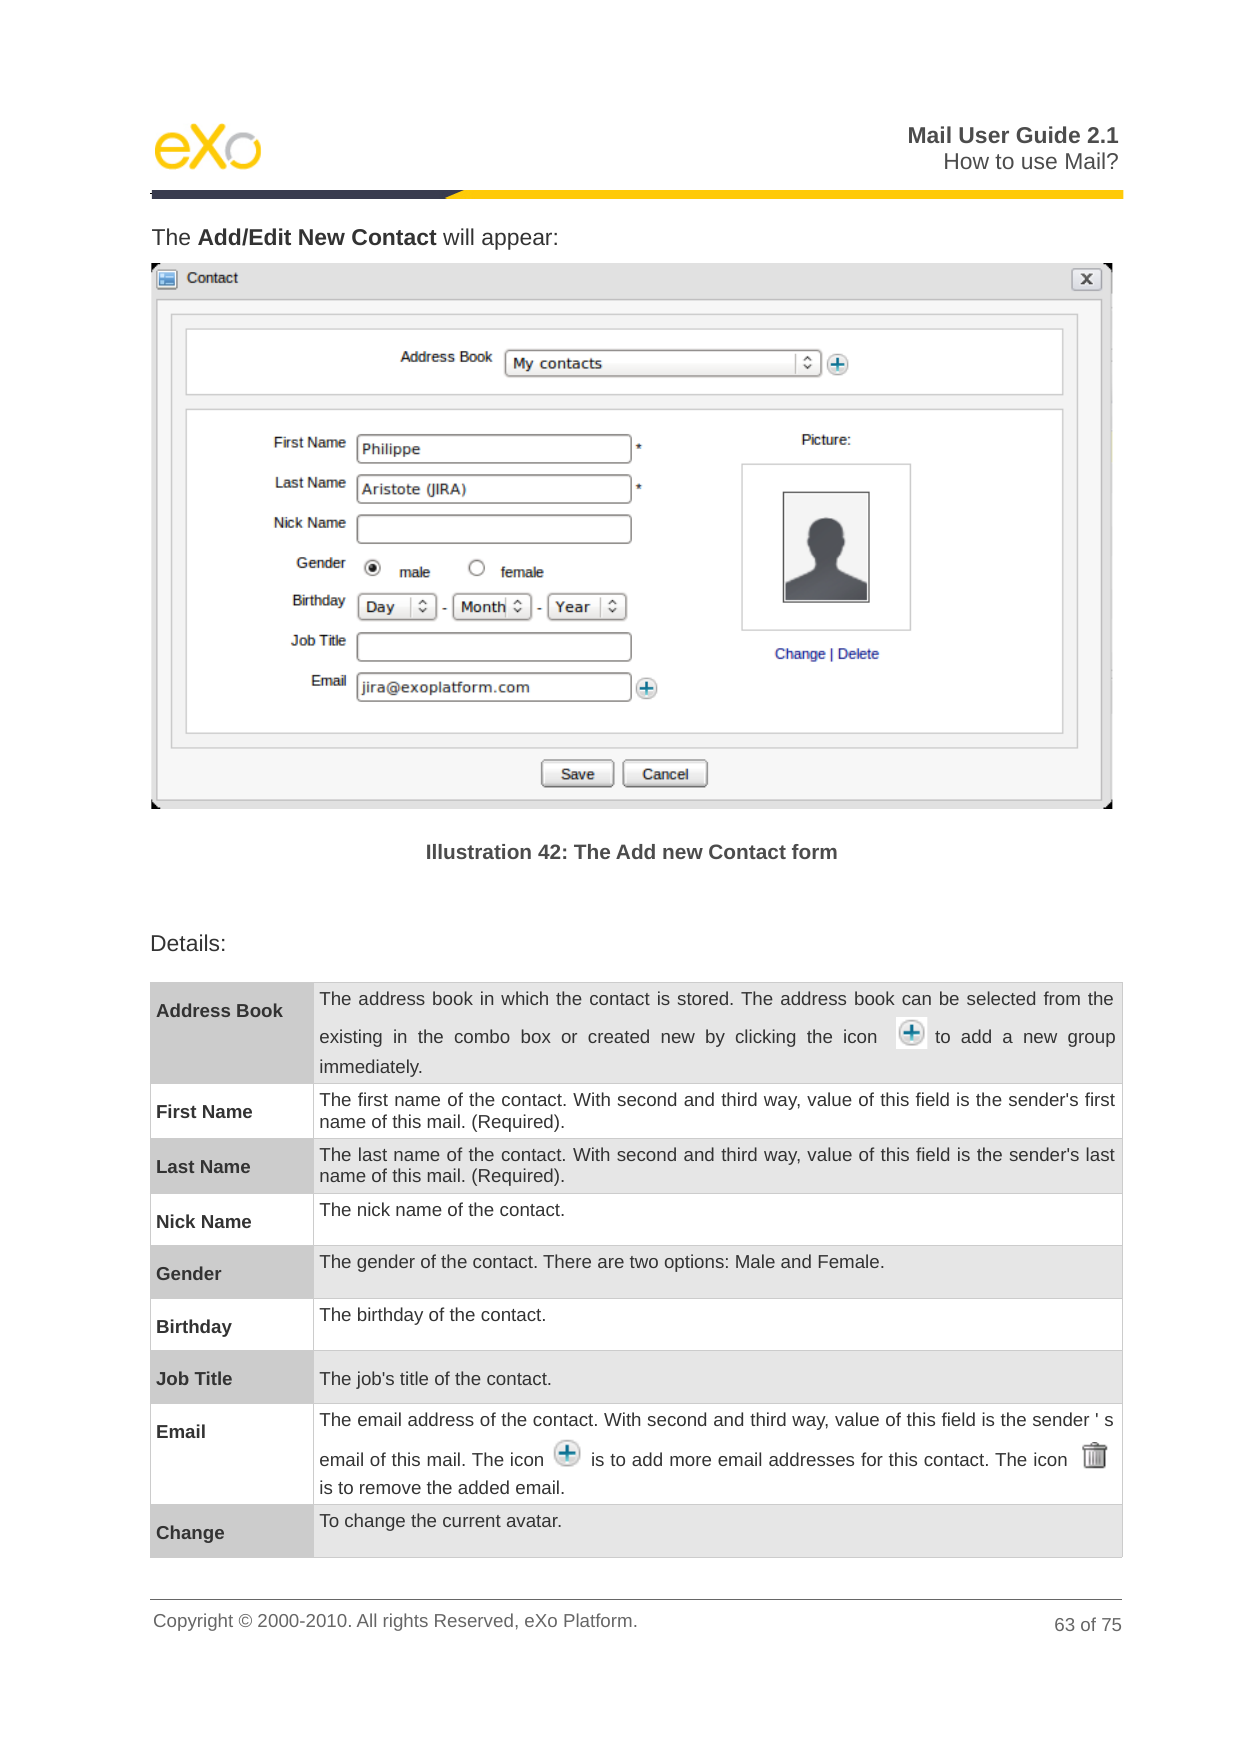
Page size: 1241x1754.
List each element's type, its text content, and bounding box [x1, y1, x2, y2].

list The Add/Edit New Contact will appear: [114, 223, 1122, 250]
table_cell The first name of the contact. With second and third way, value of this field is the sender's first name of this mail. (Required). [314, 1084, 1122, 1138]
table_cell The birthday of the contact. [314, 1299, 1122, 1350]
table_cell Birthday [151, 1299, 313, 1350]
table_cell First Name [151, 1084, 313, 1138]
table_cell To change the current avatar. [314, 1505, 1122, 1557]
picture [896, 1017, 928, 1049]
table_cell Nick Name [151, 1194, 313, 1245]
table_cell Job Title [151, 1351, 313, 1403]
text Details: [76, 250, 1122, 956]
table_cell The last name of the contact. With second and third way, value of this field is the sender's last name of this mail. (Required). [314, 1139, 1122, 1193]
table_cell The gender of the contact. There are two options: Male and Female. [314, 1246, 1122, 1298]
table_cell Change [151, 1505, 313, 1557]
table_header Address Book [151, 983, 313, 1083]
picture [151, 190, 1124, 199]
picture [155, 123, 262, 170]
table_cell Gender [151, 1246, 313, 1298]
table_header The address book in which the contact is stored. The address book can be selected from the existing in the combo box or created new by clicking the icon to add a new group immediately. [314, 983, 1122, 1083]
table_cell The nick name of the contact. [314, 1194, 1122, 1245]
text Illustration 42: The Add new Contact form [151, 809, 1113, 864]
picture [151, 263, 1113, 809]
table_cell The job's title of the contact. [314, 1351, 1122, 1403]
picture [552, 1437, 584, 1470]
table_cell The email address of the contact. With second and third way, value of this field is the sender ' s email of this mail. The iconis to add more email addresses for this contact. The icon is to remove the added email. [314, 1404, 1122, 1504]
table_cell Email [151, 1404, 313, 1504]
table_cell Last Name [151, 1139, 313, 1193]
picture [1081, 1442, 1109, 1470]
